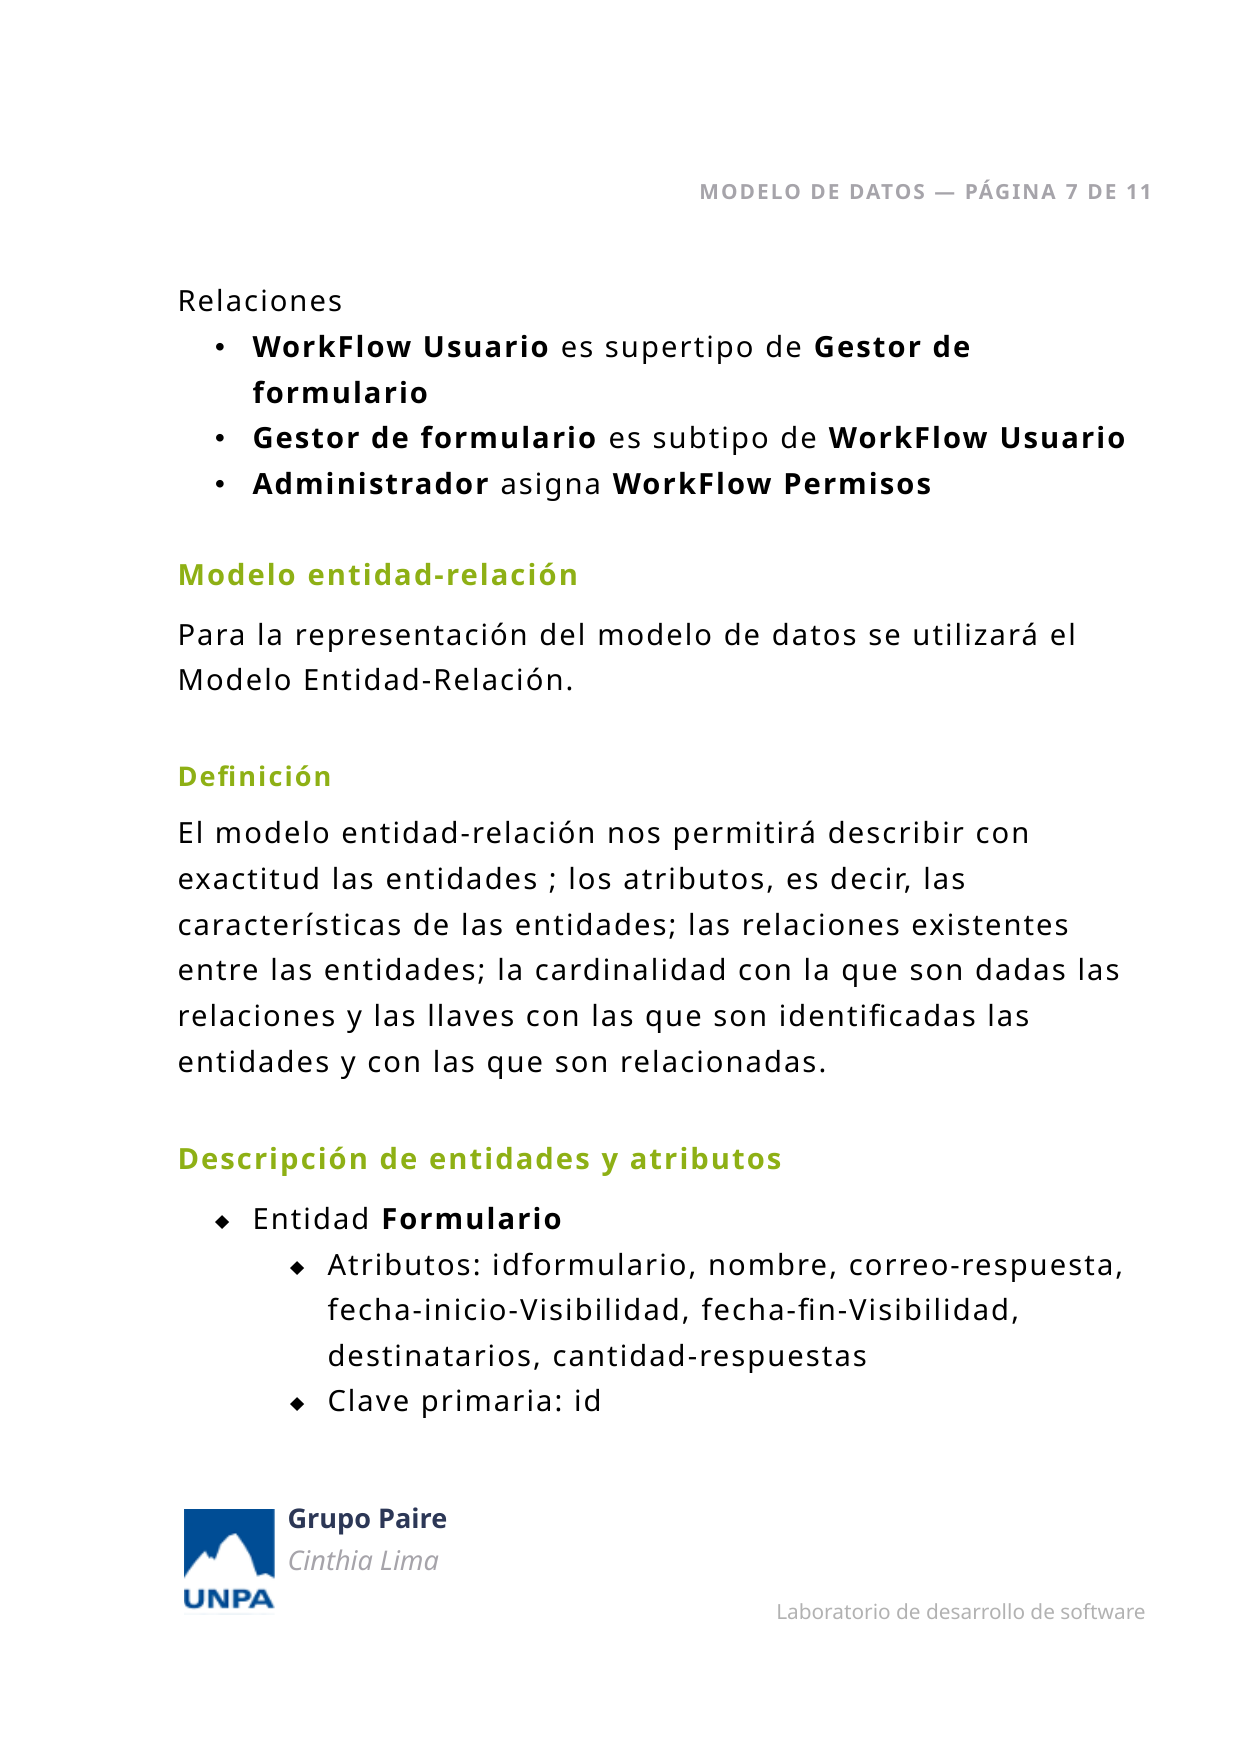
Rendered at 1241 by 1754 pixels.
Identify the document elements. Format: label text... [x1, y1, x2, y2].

list Entidad Formulario [215, 1198, 1152, 1238]
list Gestor de formulario es subtipo de WorkFlow Usuario [215, 418, 1152, 457]
list Clave primaria: id [290, 1381, 1152, 1420]
list Administrador asigna WorkFlow Permisos [215, 463, 1152, 503]
text Definición [177, 757, 1152, 794]
text Modelo entidad-relación [177, 554, 1152, 594]
text El modelo entidad-relación nos permitirá describir con exactitud las entidades ; los atributos, es decir, las características de las entidades; las relaciones existentes entre las entidades; la cardinalidad con la que son dadas las relaciones y las llaves con las que son identificadas las entidades y con las que son relacionadas. [177, 813, 1152, 1081]
list WorkFlow Usuario es supertipo de Gestor de formulario [215, 326, 1152, 412]
list Atributos: idformulario, nombre, correo-respuesta, fecha-inicio-Visibilidad, fecha-fin-Visibilidad, destinatarios, cantidad-respuestas [290, 1244, 1152, 1375]
text Descripción de entidades y atributos [177, 1139, 1152, 1178]
text Para la representación del modelo de datos se utilizará el Modelo Entidad-Relación. [177, 614, 1152, 699]
picture [184, 1509, 275, 1615]
text Relaciones [177, 281, 1152, 320]
